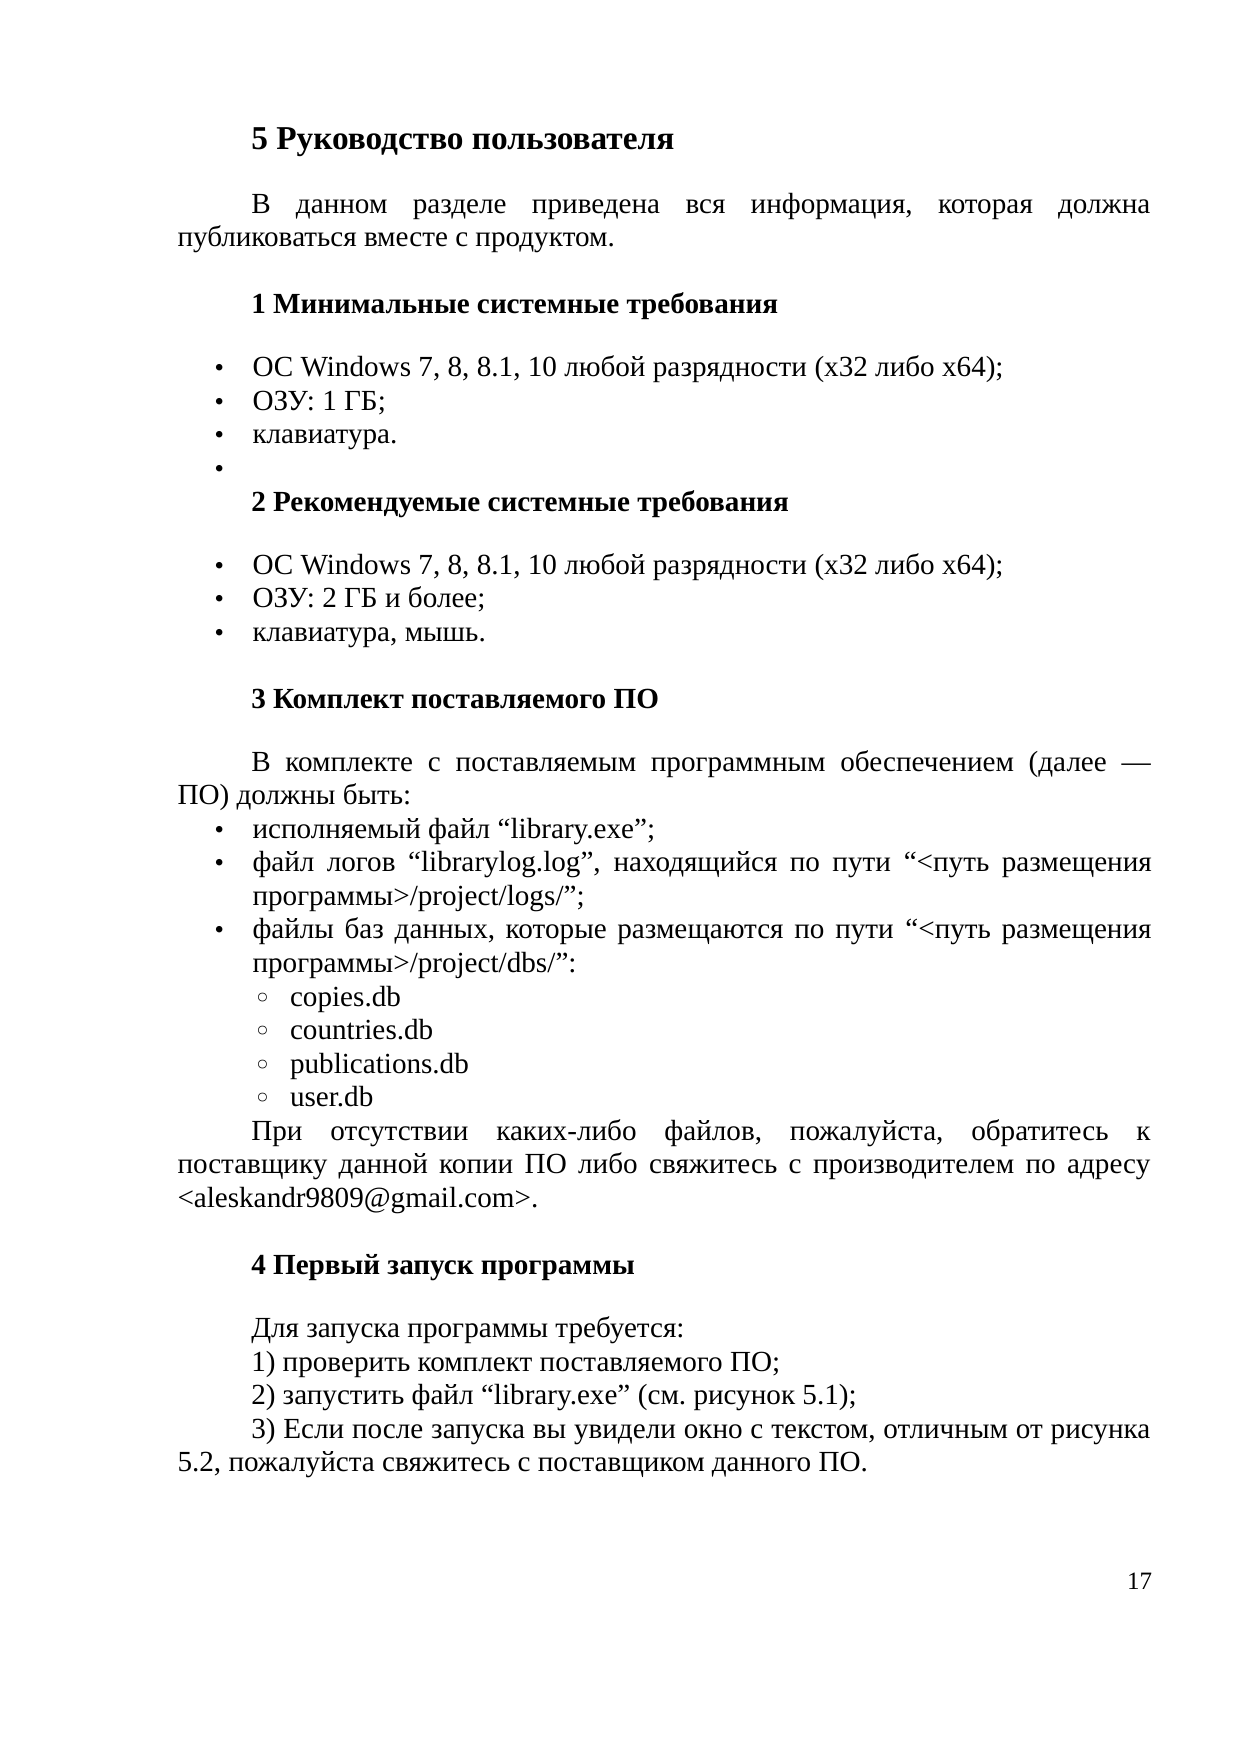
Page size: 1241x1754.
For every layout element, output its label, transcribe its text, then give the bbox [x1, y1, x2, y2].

text 3) Если после запуска вы увидели окно с текстом, отличным от рисунка 5.2, пожалуйста свяжитесь с поставщиком данного ПО. [177, 1411, 1152, 1478]
subtitle 3 Комплект поставляемого ПО [251, 681, 1152, 714]
text В комплекте с поставляемым программным обеспечением (далее — ПО) должны быть: [177, 744, 1152, 811]
text 1) проверить комплект поставляемого ПО; [177, 1344, 1152, 1377]
text Для запуска программы требуется: [177, 1310, 1152, 1344]
text В данном разделе приведена вся информация, которая должна публиковаться вместе с продуктом. [177, 186, 1152, 253]
subtitle 1 Минимальные системные требования [251, 287, 1152, 320]
subtitle 5 Руководство пользователя [251, 118, 1152, 156]
list ОС Windows 7, 8, 8.1, 10 любой разрядности (x32 либо x64); [215, 547, 1152, 580]
subtitle 2 Рекомендуемые системные требования [251, 484, 1152, 517]
list ОЗУ: 2 ГБ и более; [215, 580, 1152, 614]
list publications.db [252, 1046, 1152, 1079]
list ОС Windows 7, 8, 8.1, 10 любой разрядности (x32 либо x64); [215, 349, 1152, 383]
list countries.db [252, 1012, 1152, 1046]
text 2) запустить файл “library.exe” (см. рисунок 5.1); [177, 1377, 1152, 1411]
list файл логов “librarylog.log”, находящийся по пути “<путь размещения программы>/project/logs/”; [215, 844, 1152, 912]
list клавиатура, мышь. [215, 614, 1152, 647]
text При отсутствии каких-либо файлов, пожалуйста, обратитесь к поставщику данной копии ПО либо свяжитесь с производителем по адресу <aleskandr9809@gmail.com>. [177, 1113, 1152, 1213]
list клавиатура. [215, 417, 1152, 450]
list исполняемый файл “library.exe”; [215, 811, 1152, 844]
subtitle 4 Первый запуск программы [251, 1247, 1152, 1281]
list copies.db [252, 979, 1152, 1012]
list user.db [252, 1079, 1152, 1113]
list файлы баз данных, которые размещаются по пути “<путь размещения программы>/project/dbs/”: [215, 912, 1152, 979]
list ОЗУ: 1 ГБ; [215, 383, 1152, 417]
